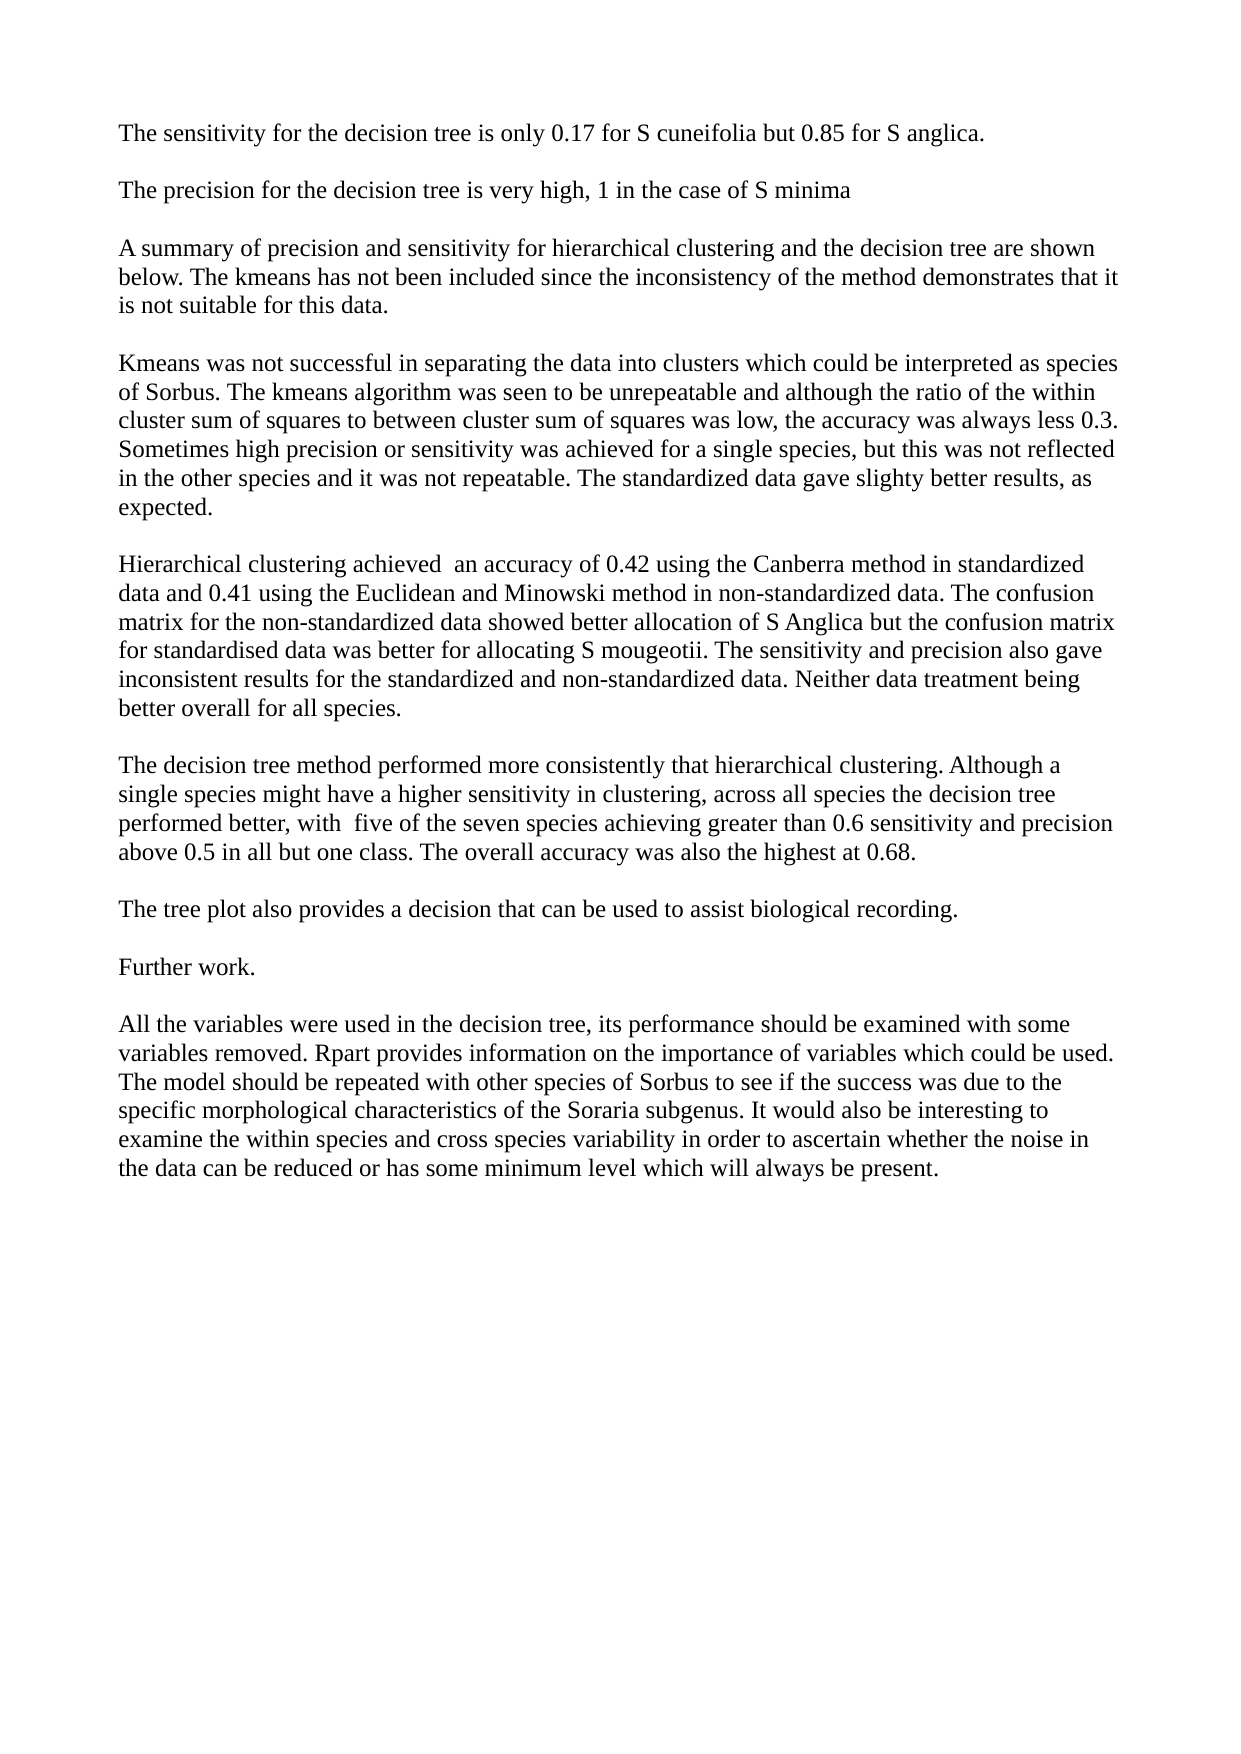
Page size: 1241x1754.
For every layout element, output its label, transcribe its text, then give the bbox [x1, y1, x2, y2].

text The tree plot also provides a decision that can be used to assist biological recording. [118, 894, 1122, 923]
text The decision tree method performed more consistently that hierarchical clustering. Although a single species might have a higher sensitivity in clustering, across all species the decision tree performed better, with five of the seven species achieving greater than 0.6 sensitivity and precision above 0.5 in all but one class. The overall accuracy was also the highest at 0.68. [118, 751, 1122, 866]
text The sensitivity for the decision tree is only 0.17 for S cuneifolia but 0.85 for S anglica. [118, 118, 1122, 147]
text Further work. [118, 952, 1122, 981]
text Kmeans was not successful in separating the data into clusters which could be interpreted as species of Sorbus. The kmeans algorithm was seen to be unrepeatable and although the ratio of the within cluster sum of squares to between cluster sum of squares was low, the accuracy was always less 0.3. Sometimes high precision or sensitivity was achieved for a single species, but this was not reflected in the other species and it was not repeatable. The standardized data gave slighty better results, as expected. [118, 348, 1122, 521]
text All the variables were used in the decision tree, its performance should be examined with some variables removed. Rpart provides information on the importance of variables which could be used. The model should be repeated with other species of Sorbus to see if the success was due to the specific morphological characteristics of the Soraria subgenus. It would also be interesting to examine the within species and cross species variability in order to ascertain whether the noise in the data can be reduced or has some minimum level which will always be present. [118, 1009, 1122, 1182]
text Hierarchical clustering achieved an accuracy of 0.42 using the Canberra method in standardized data and 0.41 using the Euclidean and Minowski method in non-standardized data. The confusion matrix for the non-standardized data showed better allocation of S Anglica but the confusion matrix for standardised data was better for allocating S mougeotii. The sensitivity and precision also gave inconsistent results for the standardized and non-standardized data. Neither data treatment being better overall for all species. [118, 549, 1122, 722]
text A summary of precision and sensitivity for hierarchical clustering and the decision tree are shown below. The kmeans has not been included since the inconsistency of the method demonstrates that it is not suitable for this data. [118, 233, 1122, 319]
text The precision for the decision tree is very high, 1 in the case of S minima [118, 176, 1122, 204]
